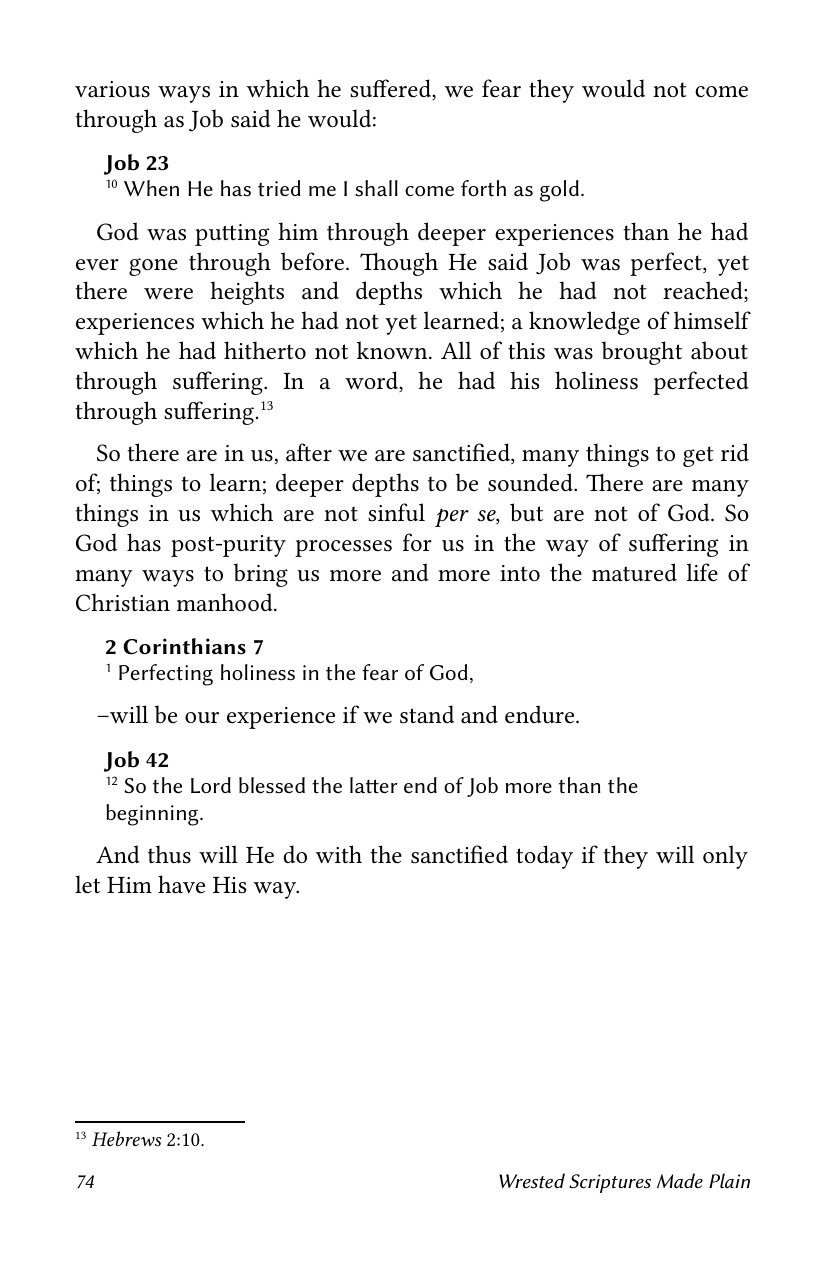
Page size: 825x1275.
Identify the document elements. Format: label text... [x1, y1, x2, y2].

text 1 Perfecting holiness in the fear of God, [105, 660, 720, 686]
text 12 So the Lord blessed the latter end of Job more than the beginning. [105, 773, 720, 826]
text Job 42 [105, 746, 750, 773]
text Job 23 [105, 150, 750, 176]
text 10 When He has tried me I shall come forth as gold. [105, 176, 720, 202]
text So there are in us, after we are sanctified, many things to get rid of; things to learn; deeper depths to be sounded. There are many things in us which are not sinful per se, but are not of God. So God has post-purity processes for us in the way of suffering in many ways to bring us more and more into the matured life of Christian manhood. [75, 439, 750, 617]
text And thus will He do with the sanctified today if they will only let Him have His way. [75, 841, 750, 900]
text –will be our experience if we stand and endure. [75, 702, 750, 730]
text God was putting him through deeper experiences than he had ever gone through before. Though He said Job was perfect, yet there were heights and depths which he had not reached; experiences which he had not yet learned; a knowledge of himself which he had hitherto not known. All of this was brought about through suffering. In a word, he had his holiness perfected through suffering. [75, 218, 750, 426]
text various ways in which he suffered, we fear they would not come through as Job said he would: [75, 75, 750, 133]
text 2 Corinthians 7 [105, 633, 750, 660]
text Hebrews 2:10. [75, 1128, 750, 1152]
